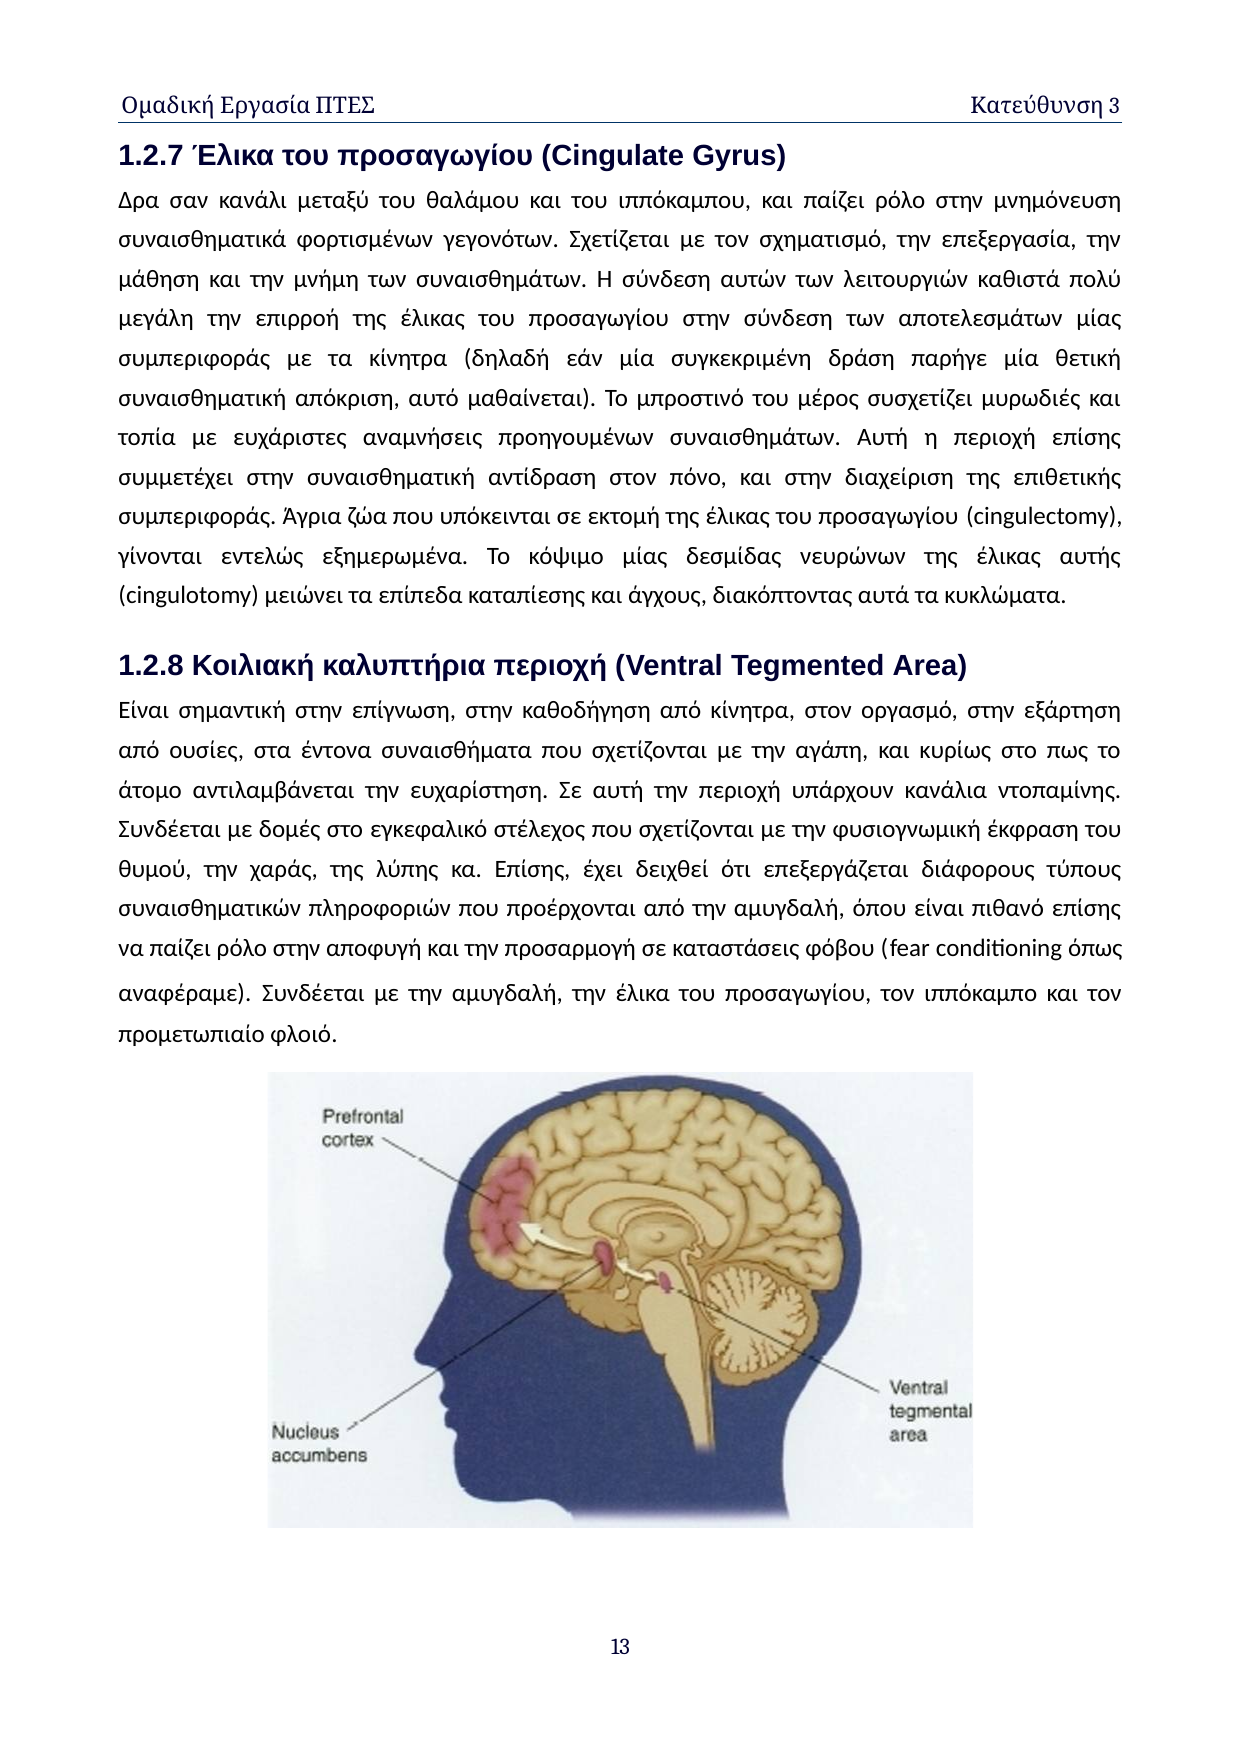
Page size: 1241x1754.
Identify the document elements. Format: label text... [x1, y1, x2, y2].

picture [267, 1072, 974, 1528]
subtitle Κοιλιακή καλυπτήρια περιοχή (Ventral Tegmented Area) [118, 648, 1122, 682]
text Δρα σαν κανάλι μεταξύ του θαλάμου και του ιππόκαμπου, και παίζει ρόλο στην μνημόνευση συναισθηματικά φορτισμένων γεγονότων. Σχετίζεται με τον σχηματισμό, την επεξεργασία, την μάθηση και την μνήμη των συναισθημάτων. Η σύνδεση αυτών των λειτουργιών καθιστά πολύ μεγάλη την επιρροή της έλικας του προσαγωγίου στην σύνδεση των αποτελεσμάτων μίας συμπεριφοράς με τα κίνητρα (δηλαδή εάν μία συγκεκριμένη δράση παρήγε μία θετική συναισθηματική απόκριση, αυτό μαθαίνεται). Το μπροστινό του μέρος συσχετίζει μυρωδιές και τοπία με ευχάριστες αναμνήσεις προηγουμένων συναισθημάτων. Αυτή η περιοχή επίσης συμμετέχει στην συναισθηματική αντίδραση στον πόνο, και στην διαχείριση της επιθετικής συμπεριφοράς. Άγρια ζώα που υπόκεινται σε εκτομή της έλικας του προσαγωγίου (cingulectomy), γίνονται εντελώς εξημερωμένα. Το κόψιμο μίας δεσμίδας νευρώνων της έλικας αυτής (cingulotomy) μειώνει τα επίπεδα καταπίεσης και άγχους, διακόπτοντας αυτά τα κυκλώματα. [118, 184, 1122, 610]
subtitle Έλικα του προσαγωγίου (Cingulate Gyrus) [118, 137, 1122, 171]
text Είναι σημαντική στην επίγνωση, στην καθοδήγηση από κίνητρα, στον οργασμό, στην εξάρτηση από ουσίες, στα έντονα συναισθήματα που σχετίζονται με την αγάπη, και κυρίως στο πως το άτομο αντιλαμβάνεται την ευχαρίστηση. Σε αυτή την περιοχή υπάρχουν κανάλια ντοπαμίνης. Συνδέεται με δομές στο εγκεφαλικό στέλεχος που σχετίζονται με την φυσιογνωμική έκφραση του θυμού, την χαράς, της λύπης κα. Επίσης, έχει δειχθεί ότι επεξεργάζεται διάφορους τύπους συναισθηματικών πληροφοριών που προέρχονται από την αμυγδαλή, όπου είναι πιθανό επίσης να παίζει ρόλο στην αποφυγή και την προσαρμογή σε καταστάσεις φόβου (fear conditioning όπως αναφέραμε). Συνδέεται με την αμυγδαλή, την έλικα του προσαγωγίου, τον ιππόκαμπο και τον προμετωπιαίο φλοιό. [118, 694, 1122, 1048]
